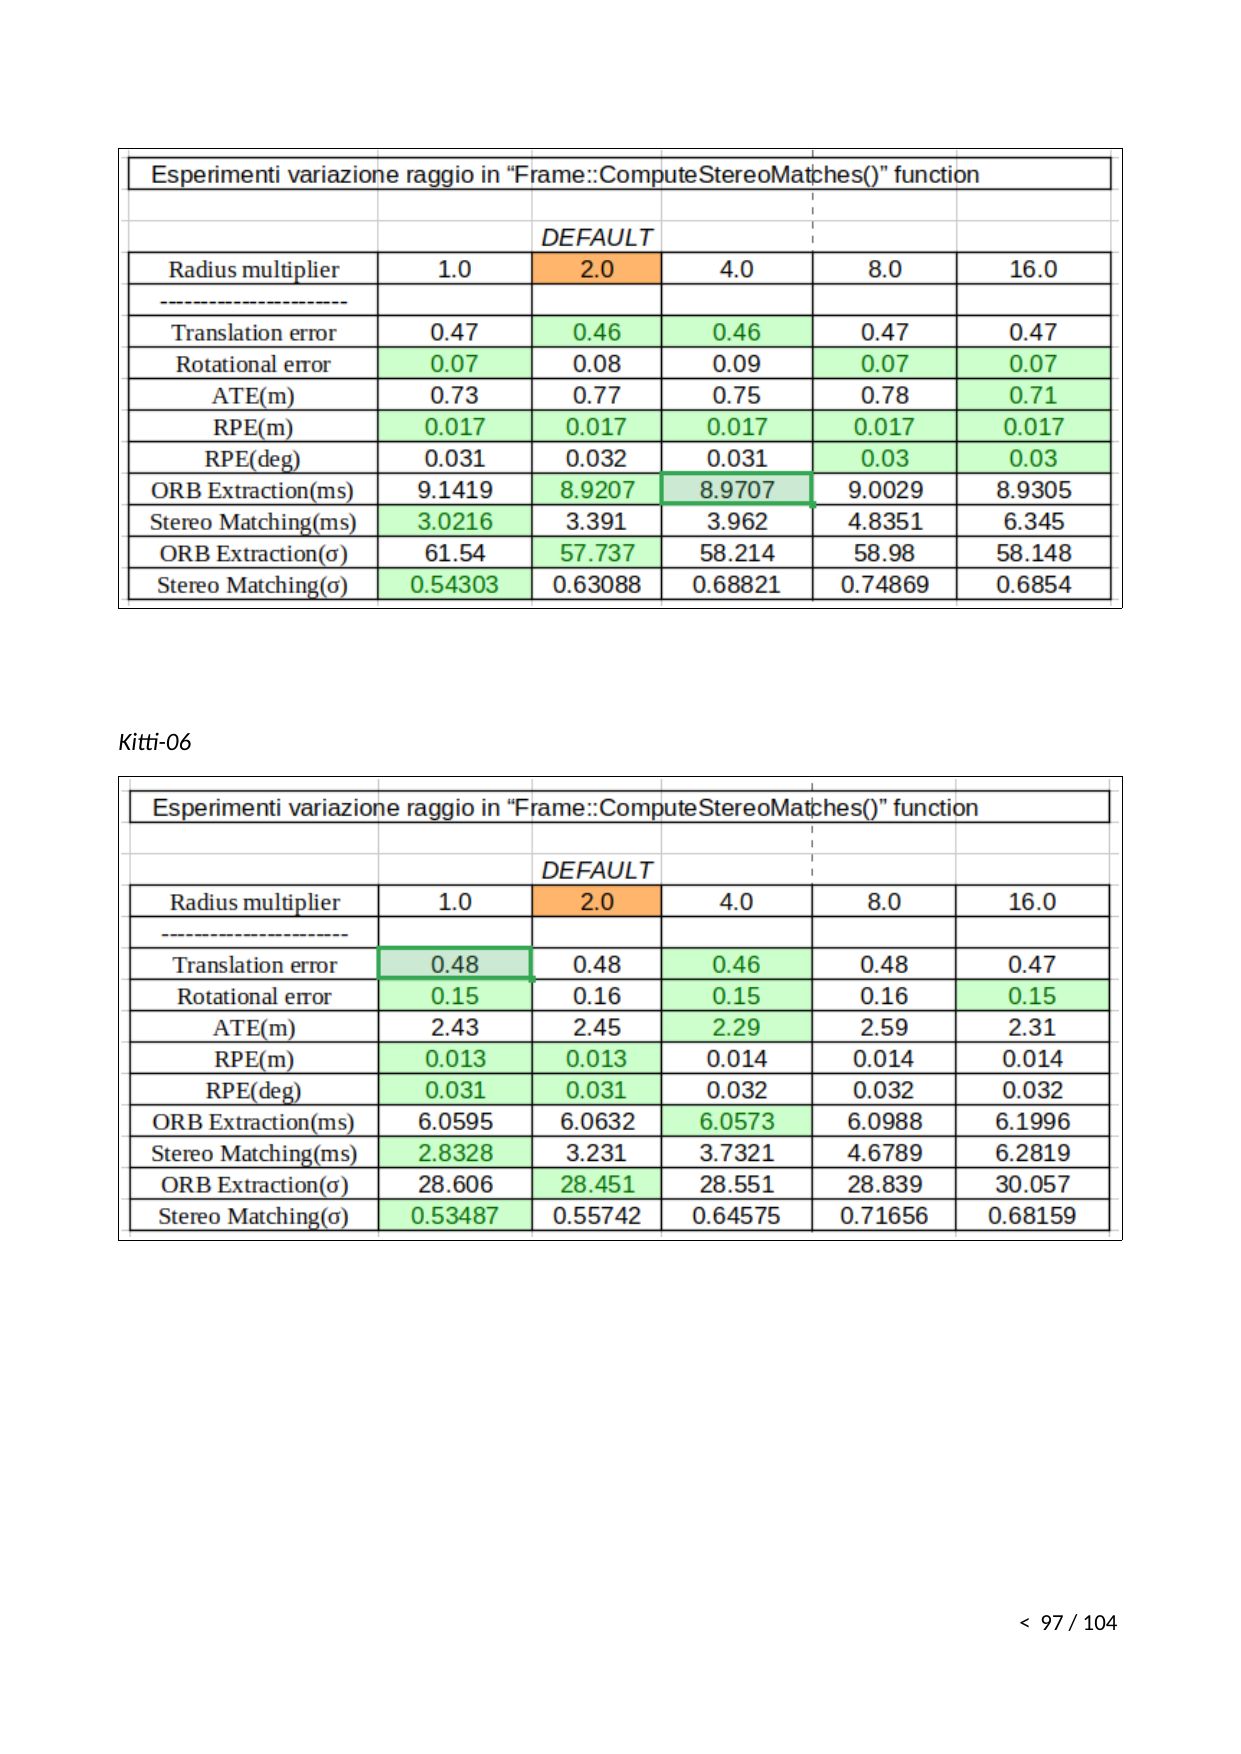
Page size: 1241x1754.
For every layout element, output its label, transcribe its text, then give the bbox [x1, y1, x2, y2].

picture [121, 779, 1119, 1237]
picture [121, 150, 1119, 606]
text Kitti-06 [118, 726, 1122, 757]
